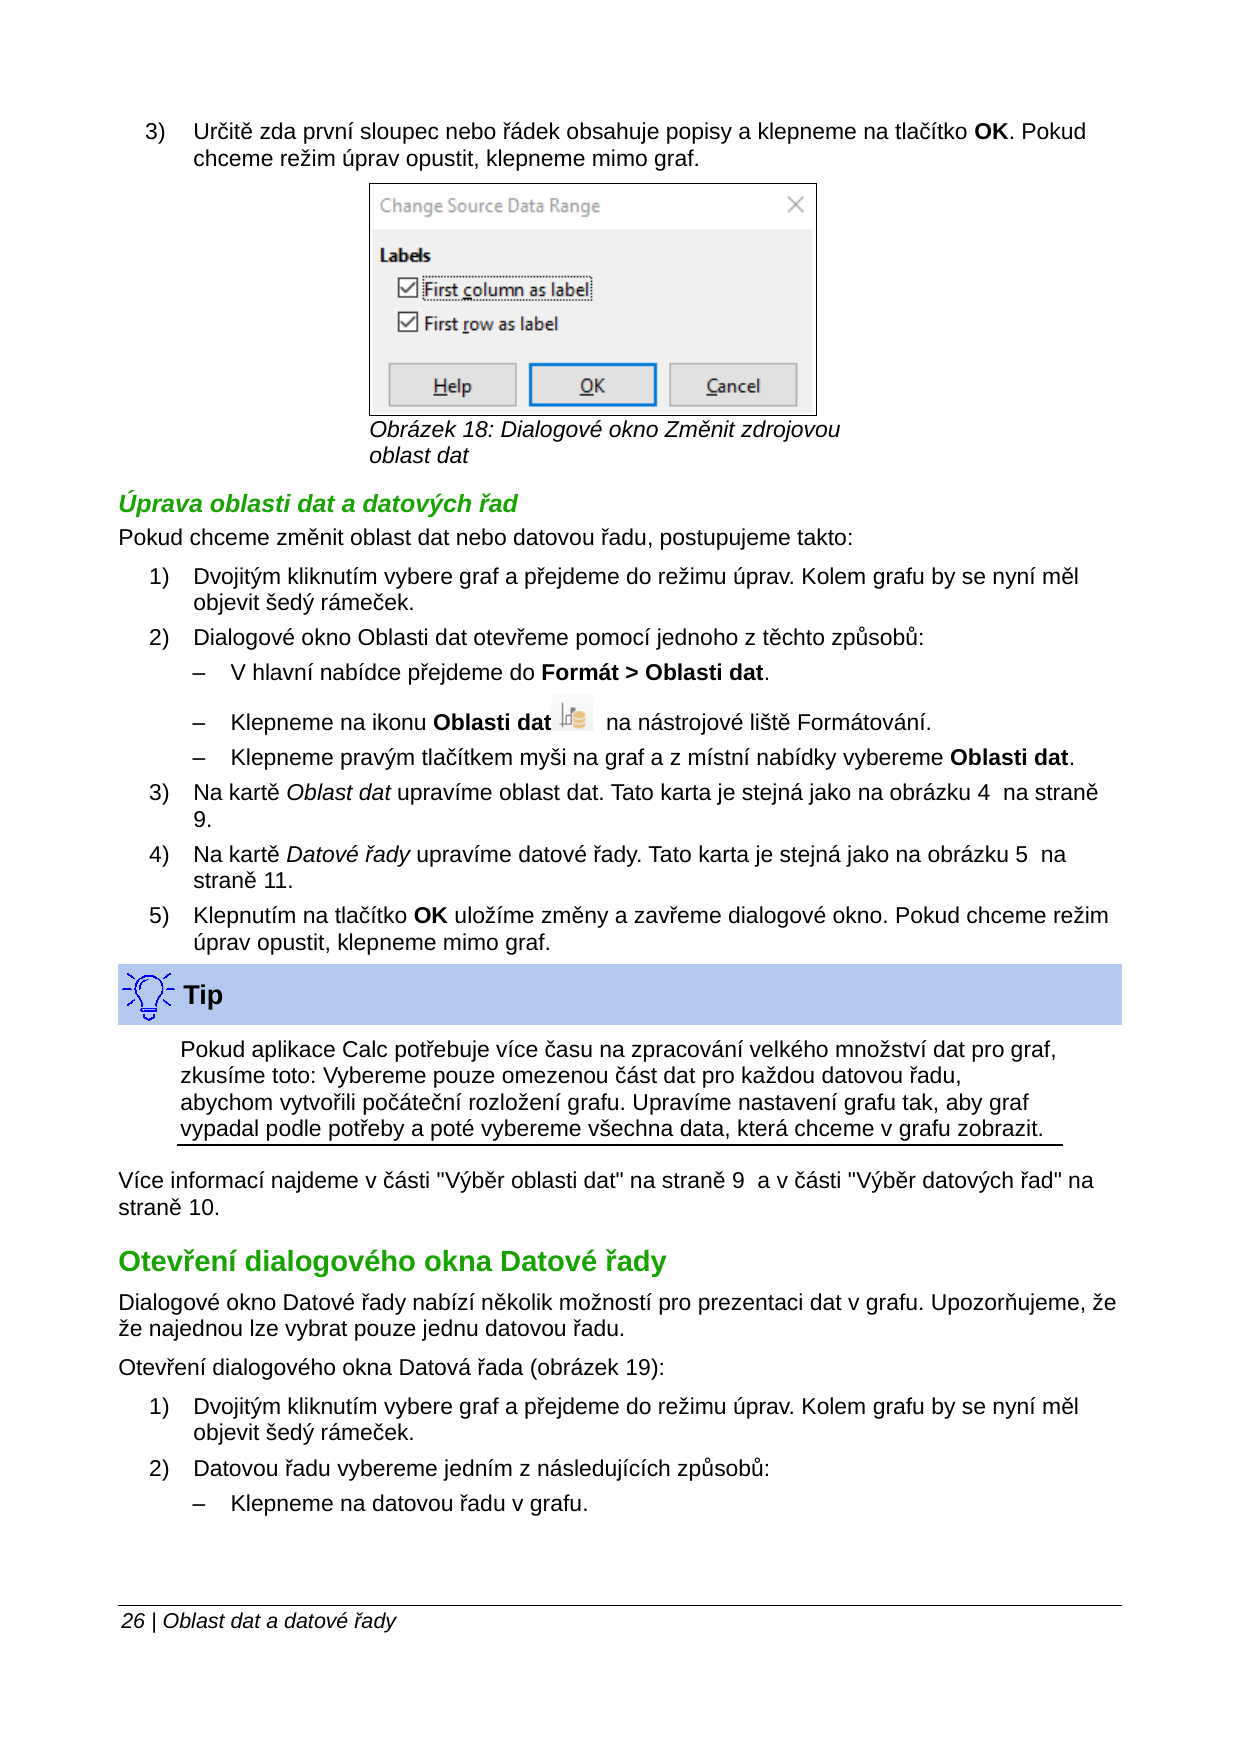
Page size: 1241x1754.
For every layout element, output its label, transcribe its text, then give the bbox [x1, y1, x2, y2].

picture [119, 965, 179, 1025]
list Pokud chceme změnit oblast dat nebo datovou řadu, postupujeme takto: [118, 524, 1122, 550]
list Dialogové okno Oblasti dat otevřeme pomocí jednoho z těchto způsobů: [169, 624, 1122, 651]
list V hlavní nabídce přejdeme do Formát > Oblasti dat. [192, 659, 1122, 686]
list Klepneme pravým tlačítkem myši na graf a z místní nabídky vybereme Oblasti dat. [192, 744, 1122, 771]
text Obrázek 18: Dialogové okno Změnit zdrojovou oblast dat [369, 413, 871, 468]
subtitle Tip [118, 976, 1122, 1016]
list Více informací najdeme v části "Výběr oblasti dat" na straně 8 a v části "Výběr datových řad" na straně 9. [118, 1167, 1122, 1220]
picture [372, 186, 813, 413]
list Na kartě Oblast dat upravíme oblast dat. Tato karta je stejná jako na obrázku 4 na straně 8. [169, 779, 1122, 832]
text Pokud aplikace Calc potřebuje více času na zpracování velkého množství dat pro graf, zkusíme toto: Vybereme pouze omezenou část dat pro každou datovou řadu, abychom vytvořili počáteční rozložení grafu. Upravíme nastavení grafu tak, aby graf vypadal podle potřeby a poté vybereme všechna data, která chceme v grafu zobrazit. [177, 1033, 1063, 1144]
list Na kartě Datové řady upravíme datové řady. Tato karta je stejná jako na obrázku 5 na straně 10. [169, 841, 1122, 894]
list Klepneme na ikonu Oblasti dat na nástrojové liště Formátování. [192, 706, 1122, 735]
list Klepnutím na tlačítko OK uložíme změny a zavřeme dialogové okno. Pokud chceme režim úprav opustit, klepneme mimo graf. [169, 902, 1122, 955]
list Určitě zda první sloupec nebo řádek obsahuje popisy a klepneme na tlačítko OK. Pokud chceme režim úprav opustit, klepneme mimo graf. [165, 118, 1122, 171]
text Otevření dialogového okna Datová řada (obrázek 19): [118, 1354, 1122, 1381]
list Dvojitým kliknutím vybere graf a přejdeme do režimu úprav. Kolem grafu by se nyní měl objevit šedý rámeček. [169, 563, 1122, 615]
picture [551, 694, 594, 731]
list Datovou řadu vybereme jedním z následujících způsobů: [169, 1454, 1122, 1481]
text Dialogové okno Datové řady nabízí několik možností pro prezentaci dat v grafu. Upozorňujeme, že že najednou lze vybrat pouze jednu datovou řadu. [118, 1289, 1122, 1342]
subtitle Otevření dialogového okna Datové řady [118, 1244, 1122, 1277]
list Dvojitým kliknutím vybere graf a přejdeme do režimu úprav. Kolem grafu by se nyní měl objevit šedý rámeček. [169, 1393, 1122, 1446]
list Klepneme na datovou řadu v grafu. [192, 1490, 1122, 1516]
subtitle Úprava oblasti dat a datových řad [118, 489, 1122, 518]
